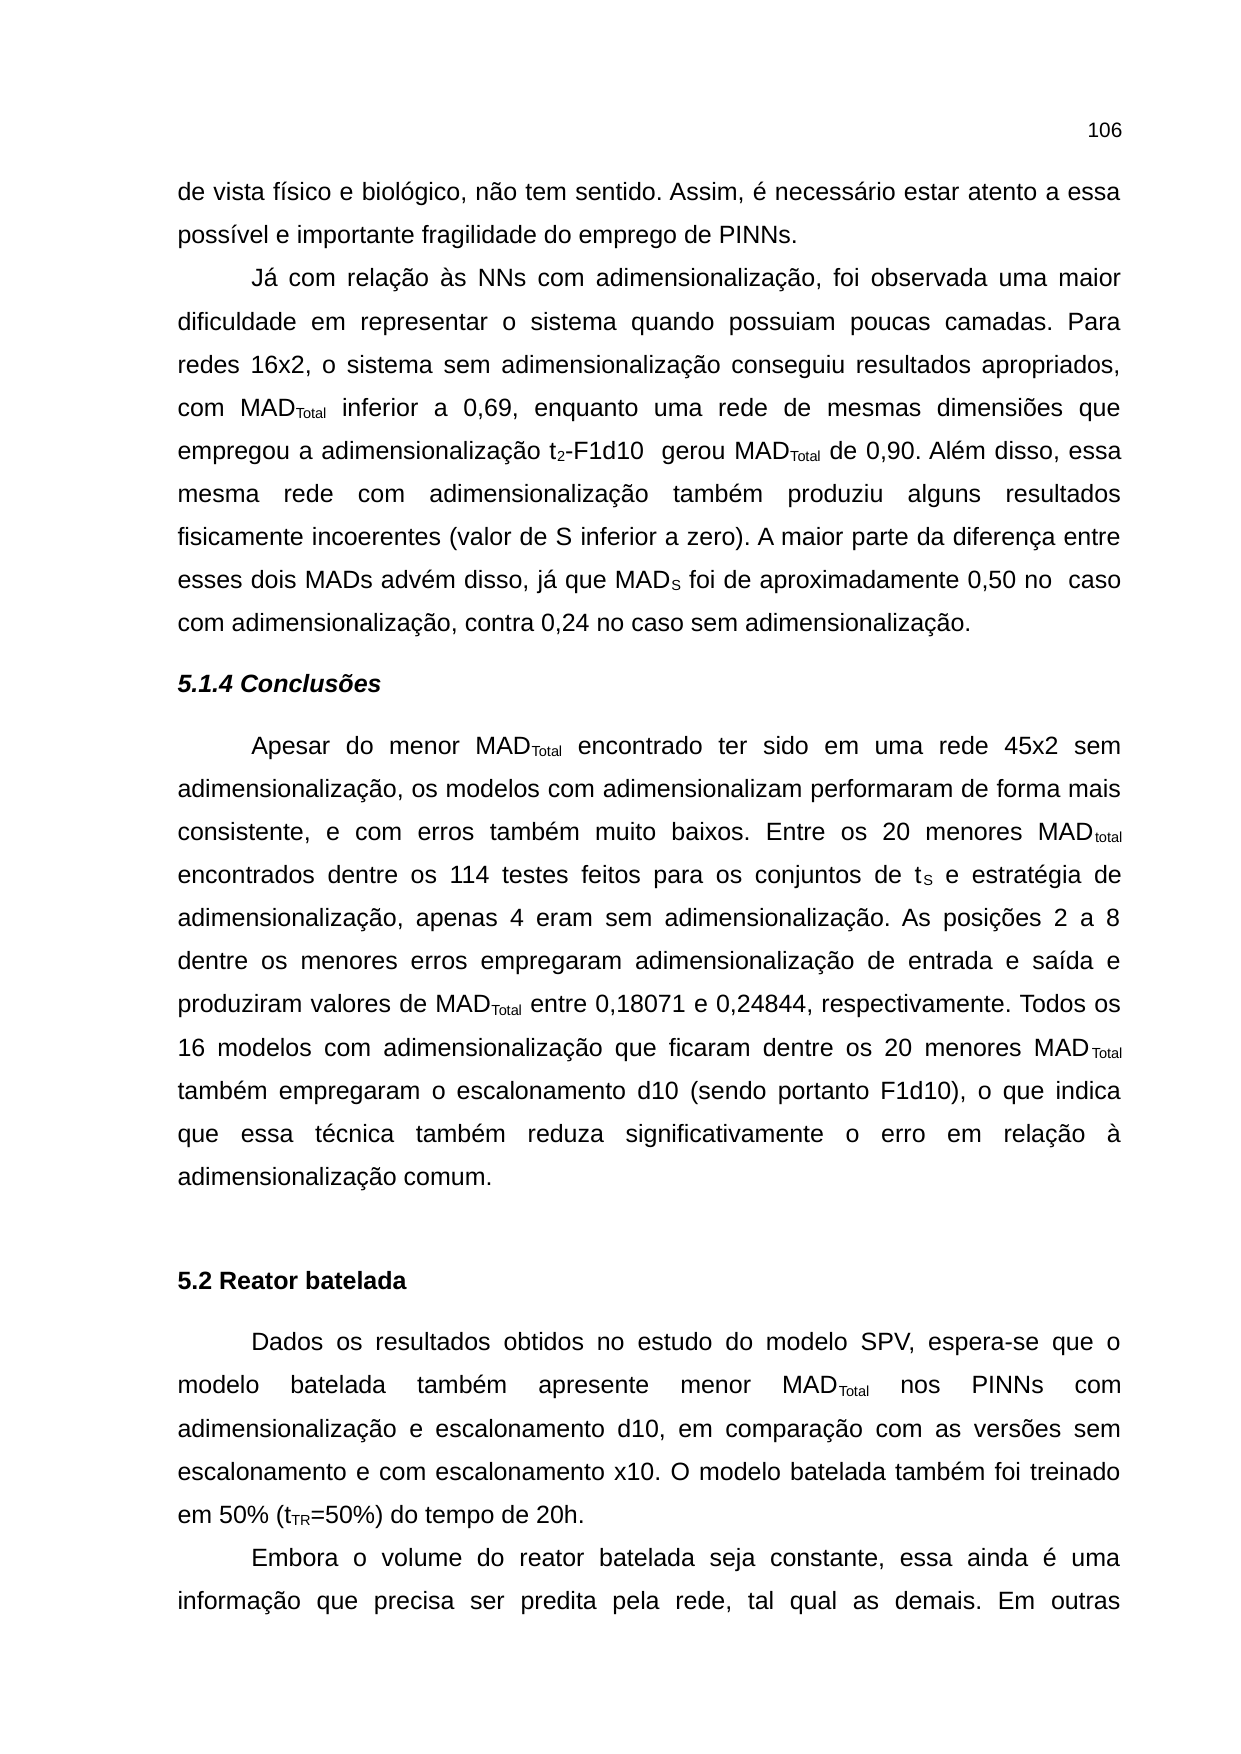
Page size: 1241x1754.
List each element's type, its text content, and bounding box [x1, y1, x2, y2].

text Apesar do menor MADTotal encontrado ter sido em uma rede 45x2 sem adimensionalização, os modelos com adimensionalizam performaram de forma mais consistente, e com erros também muito baixos. Entre os 20 menores MADtotal encontrados dentre os 114 testes feitos para os conjuntos de tS e estratégia de adimensionalização, apenas 4 eram sem adimensionalização. As posições 2 a 8 dentre os menores erros empregaram adimensionalização de entrada e saída e produziram valores de MADTotal entre 0,18071 e 0,24844, respectivamente. Todos os 16 modelos com adimensionalização que ficaram dentre os 20 menores MADTotal também empregaram o escalonamento d10 (sendo portanto F1d10), o que indica que essa técnica também reduza significativamente o erro em relação à adimensionalização comum. [177, 731, 1122, 1191]
subtitle Conclusões [177, 669, 1122, 698]
text Já com relação às NNs com adimensionalização, foi observada uma maior dificuldade em representar o sistema quando possuiam poucas camadas. Para redes 16x2, o sistema sem adimensionalização conseguiu resultados apropriados, com MADTotal inferior a 0,69, enquanto uma rede de mesmas dimensiões que empregou a adimensionalização t2-F1d10 gerou MADTotal de 0,90. Além disso, essa mesma rede com adimensionalização também produziu alguns resultados fisicamente incoerentes (valor de S inferior a zero). A maior parte da diferença entre esses dois MADs advém disso, já que MADS foi de aproximadamente 0,50 no caso com adimensionalização, contra 0,24 no caso sem adimensionalização. [177, 263, 1122, 637]
subtitle Reator batelada [177, 1266, 1122, 1295]
text Dados os resultados obtidos no estudo do modelo SPV, espera-se que o modelo batelada também apresente menor MADTotal nos PINNs com adimensionalização e escalonamento d10, em comparação com as versões sem escalonamento e com escalonamento x10. O modelo batelada também foi treinado em 50% (tTR=50%) do tempo de 20h. [177, 1327, 1122, 1528]
text de vista físico e biológico, não tem sentido. Assim, é necessário estar atento a essa possível e importante fragilidade do emprego de PINNs. [177, 177, 1122, 249]
text Embora o volume do reator batelada seja constante, essa ainda é uma informação que precisa ser predita pela rede, tal qual as demais. Em outras [177, 1543, 1122, 1615]
